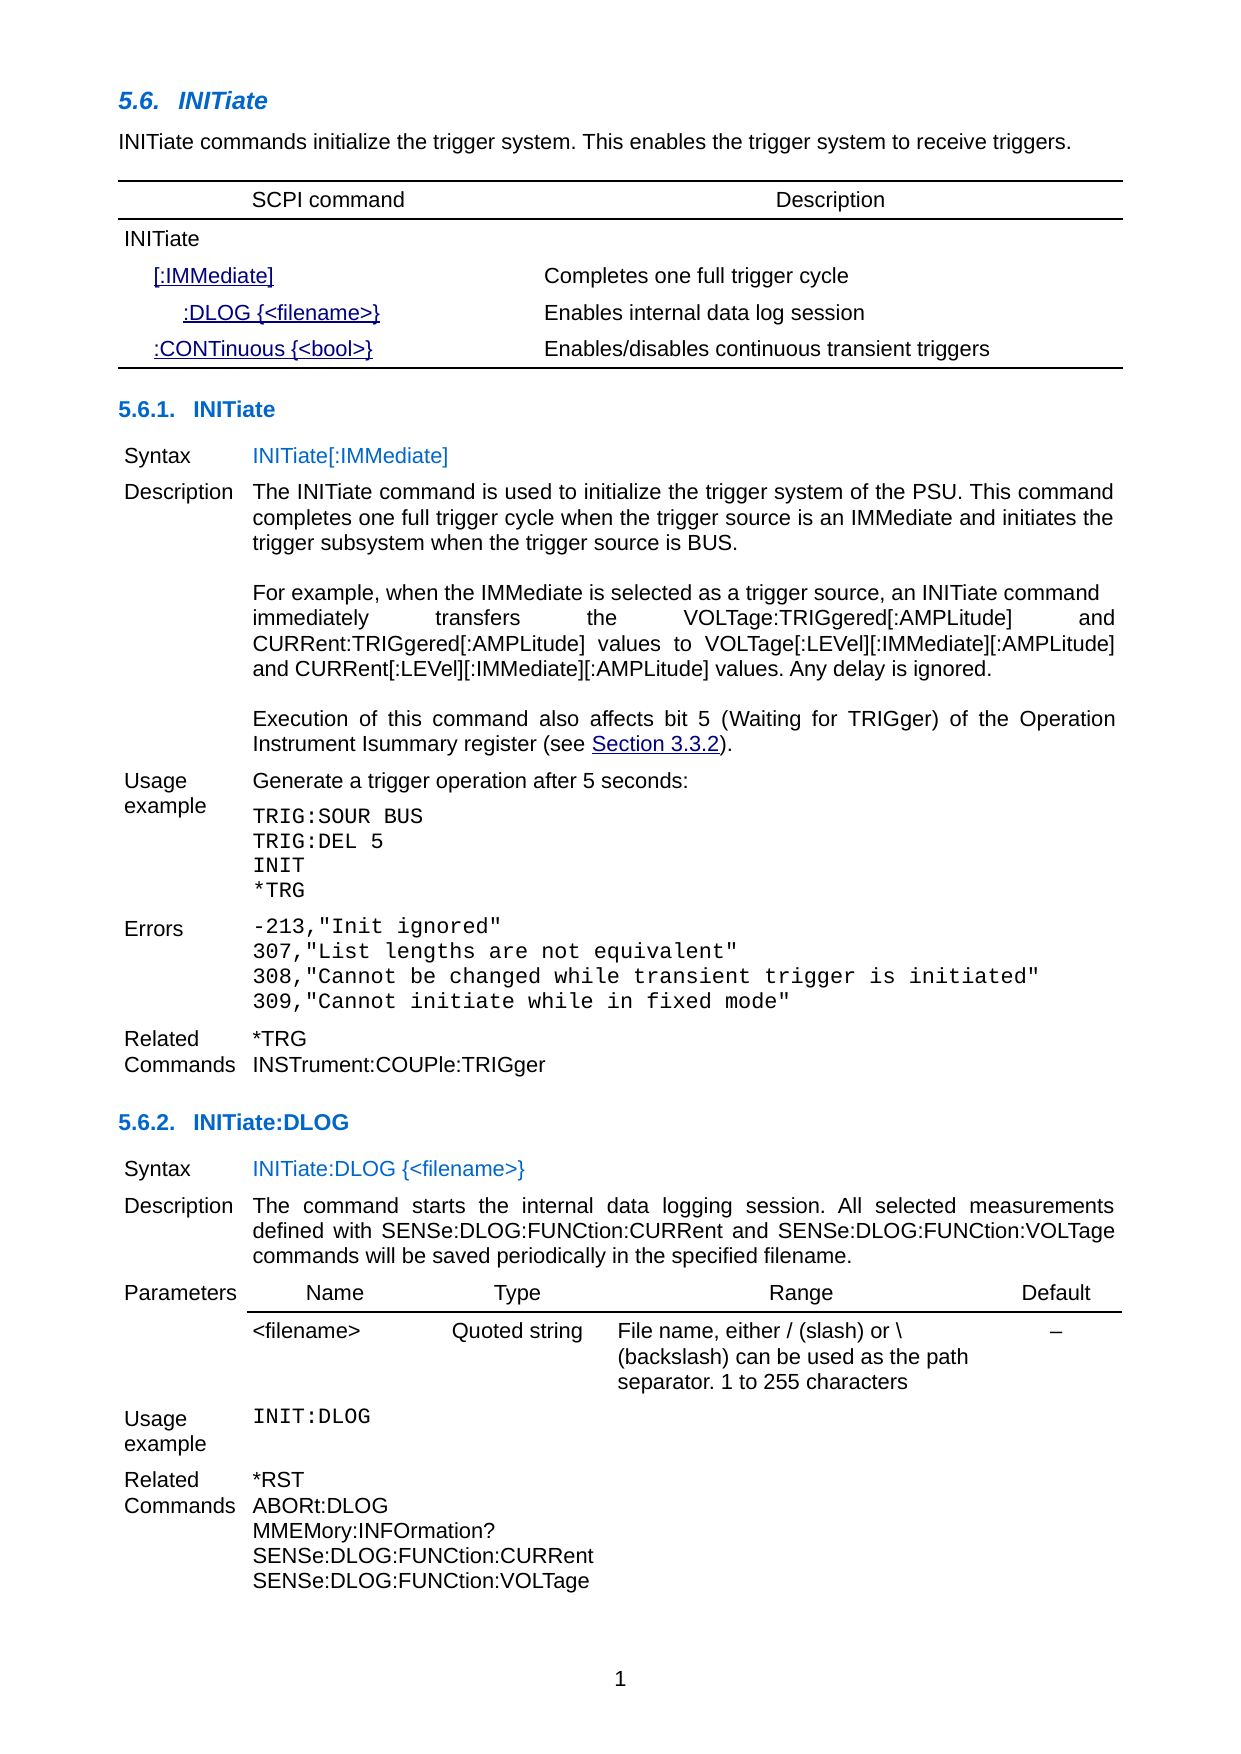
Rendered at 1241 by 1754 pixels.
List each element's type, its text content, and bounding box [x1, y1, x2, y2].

subtitle INITiate [118, 86, 1122, 114]
table_cell File name, either / (slash) or \ (backslash) can be used as the path separator. 1 to 255 characters [612, 1313, 991, 1400]
table_cell [538, 220, 1122, 257]
table_cell Quoted string [423, 1313, 612, 1400]
table_header INITiate[:IMMediate] [247, 437, 1122, 473]
table_cell Usage example [118, 762, 247, 910]
table_header Syntax [118, 437, 247, 473]
table_cell -213,"Init ignored" 307,"List lengths are not equivalent" 308,"Cannot be changed while transient trigger is initiated" 309,"Cannot initiate while in fixed mode" [247, 910, 1122, 1021]
table_cell Related Commands [118, 1462, 247, 1599]
table_cell :DLOG {<filename>} [118, 294, 538, 330]
subtitle INITiate [118, 396, 1122, 422]
table_cell Generate a trigger operation after 5 seconds: TRIG:SOUR BUS TRIG:DEL 5 INIT *TRG [247, 762, 1122, 910]
table_cell :CONTinuous {<bool>} [118, 330, 538, 367]
table_cell – [991, 1313, 1122, 1400]
table_cell Parameters [118, 1274, 247, 1311]
table_cell Description [118, 474, 247, 762]
table_cell The command starts the internal data logging session. All selected measurements defined with SENSe:DLOG:FUNCtion:CURRent and SENSe:DLOG:FUNCtion:VOLTage commands will be saved periodically in the specified filename. [247, 1187, 1122, 1274]
table_cell Completes one full trigger cycle [538, 257, 1122, 294]
subtitle INITiate:DLOG [118, 1109, 1122, 1135]
table_cell Errors [118, 910, 247, 1021]
table_cell Usage example [118, 1400, 247, 1462]
table_cell Enables/disables continuous transient triggers [538, 330, 1122, 367]
table_cell Enables internal data log session [538, 294, 1122, 330]
table_header INITiate:DLOG {<filename>} [247, 1150, 1122, 1187]
table_cell INITiate [118, 220, 538, 257]
table_cell <filename> [247, 1313, 423, 1400]
table_cell Type [423, 1274, 612, 1311]
text INITiate commands initialize the trigger system. This enables the trigger system to receive triggers. [118, 129, 1122, 154]
table_cell [118, 1311, 247, 1400]
table_header Syntax [118, 1150, 247, 1187]
table_header SCPI command [118, 182, 538, 218]
table_cell Range [612, 1274, 991, 1311]
table_cell Name [247, 1274, 423, 1311]
table_header Description [538, 182, 1122, 218]
table_cell Description [118, 1187, 247, 1274]
table_cell *RST ABORt:DLOG MMEMory:INFOrmation? SENSe:DLOG:FUNCtion:CURRent SENSe:DLOG:FUNCtion:VOLTage [247, 1462, 1122, 1599]
table_cell INIT:DLOG [247, 1400, 1122, 1462]
table_cell [:IMMediate] [118, 257, 538, 294]
table_cell Default [991, 1274, 1122, 1311]
table_cell The INITiate command is used to initialize the trigger system of the PSU. This command completes one full trigger cycle when the trigger source is an IMMediate and initiates the trigger subsystem when the trigger source is BUS. For example, when the IMMediate is selected as a trigger source, an INITiate command immediately transfers the VOLTage:TRIGgered[:AMPLitude] and CURRent:TRIGgered[:AMPLitude] values to VOLTage[:LEVel][:IMMediate][:AMPLitude] and CURRent[:LEVel][:IMMediate][:AMPLitude] values. Any delay is ignored. Execution of this command also affects bit 5 (Waiting for TRIGger) of the Operation Instrument Isummary register (see Section 3.3.2). [247, 474, 1122, 762]
table_cell Related Commands [118, 1021, 247, 1082]
table_cell *TRG INSTrument:COUPle:TRIGger [247, 1021, 1122, 1082]
